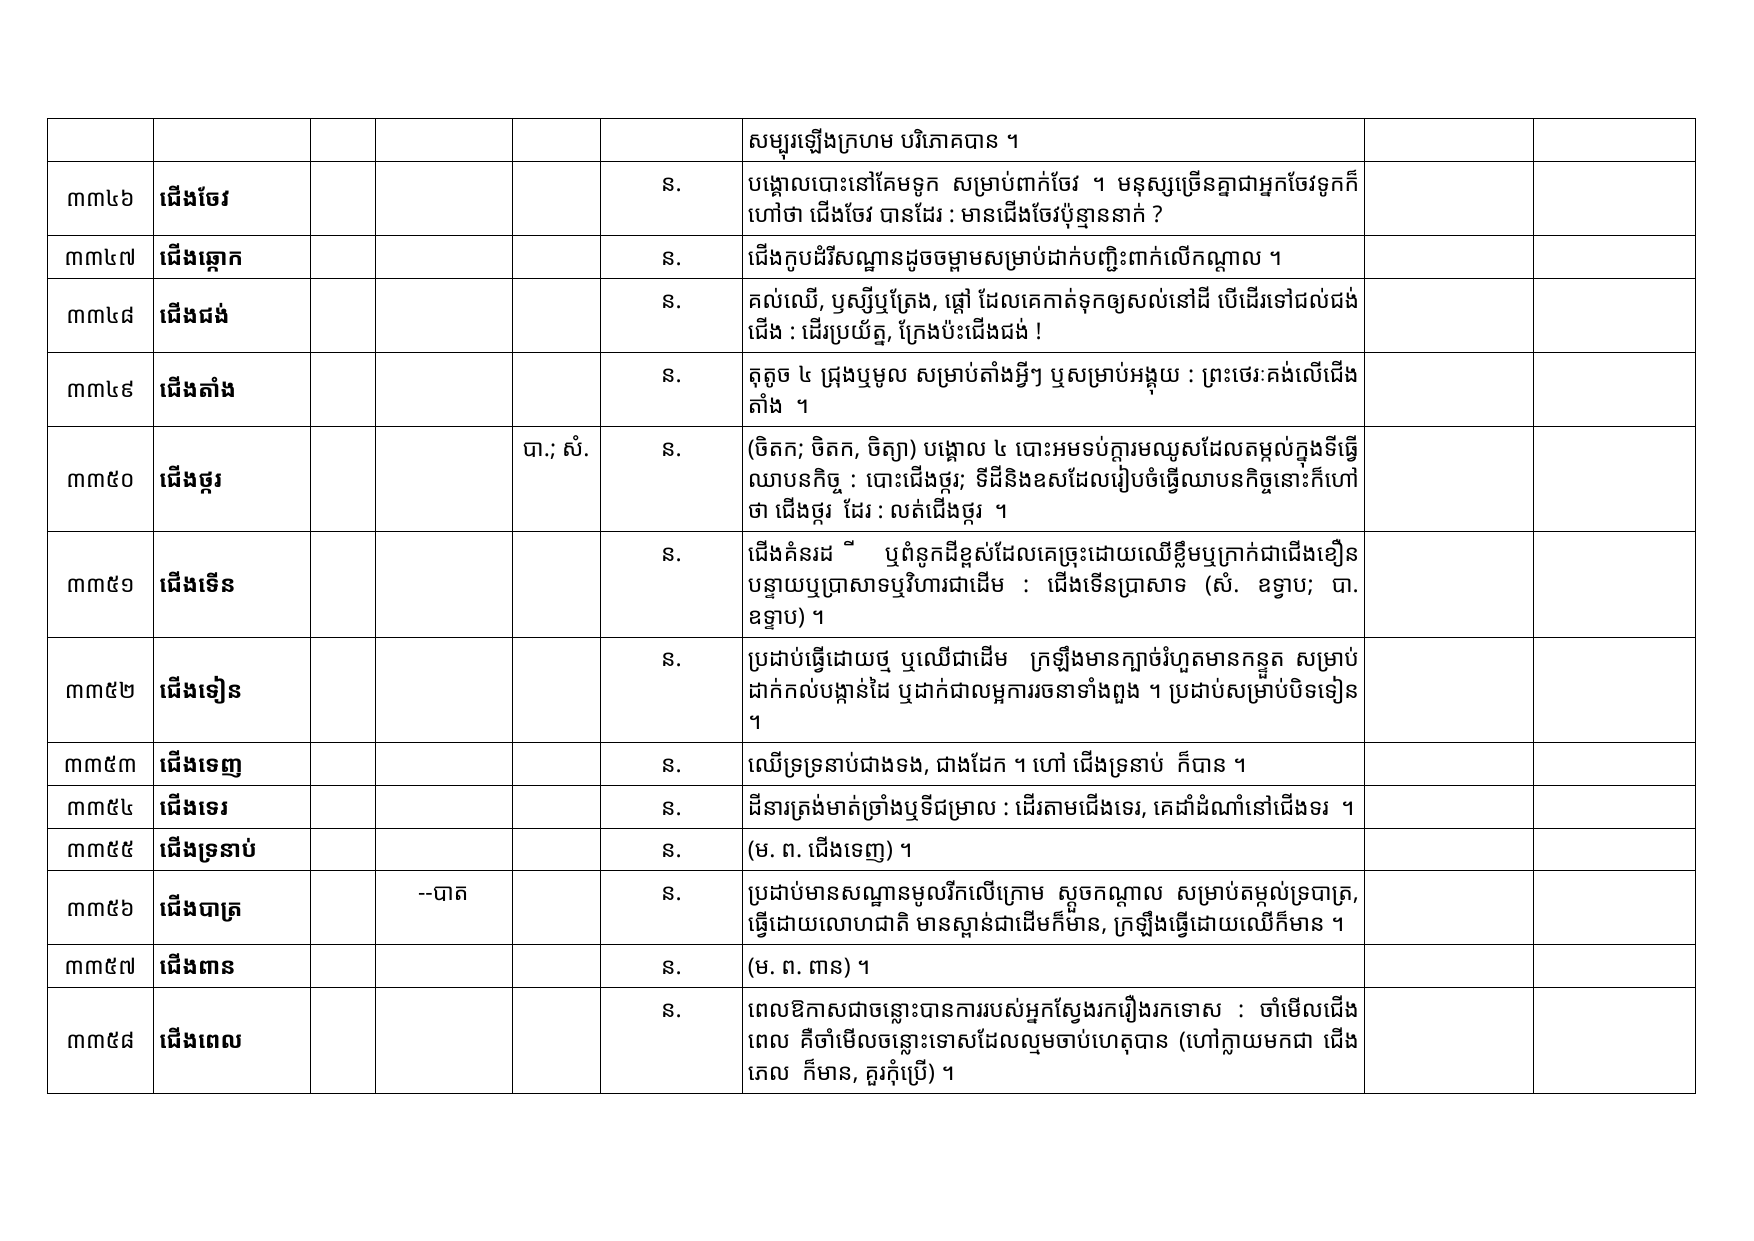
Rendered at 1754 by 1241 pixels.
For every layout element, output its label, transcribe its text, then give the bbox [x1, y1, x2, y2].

table_cell [1534, 743, 1695, 785]
table_cell [154, 119, 310, 161]
table_cell ជើង​ទេញ [154, 743, 310, 785]
table_cell [1365, 829, 1533, 870]
table_cell ន. [601, 353, 742, 426]
table_cell តុ​តូច ៤ ជ្រុង​ឬ​មូល សម្រាប់​តាំង​អ្វី​ៗ ឬ​សម្រាប់​អង្គុយ : ព្រះ​ថេរៈ​គង់​លើ​ជើង​តាំង ។ [743, 353, 1364, 426]
table_cell បង្គោល​បោះ​នៅ​គែម​ទូក សម្រាប់​ពាក់​ចែវ ។ មនុស្ស​ច្រើន​គ្នា​ជា​អ្នក​ចែវ​ទូក​ក៏​ហៅ​ថា ជើង​ចែវ បាន​ដែរ : មាន​ជើង​ចែវ​ប៉ុន្មាន​នាក់ ? [743, 162, 1364, 235]
table_cell ប្រដាប់​មាន​សណ្ឋាន​មូល​រីក​លើ​ក្រោម ស្ដួច​កណ្ដាល សម្រាប់​តម្កល់​ទ្រ​បាត្រ, ធ្វើ​ដោយ​លោហជាតិ មាន​ស្ពាន់​ជាដើម​ក៏​មាន, ក្រឡឹង​ធ្វើ​ដោយ​ឈើ​ក៏​មាន ។ [743, 871, 1364, 944]
table_cell [1365, 236, 1533, 278]
table_cell [376, 532, 512, 637]
table_cell [1365, 162, 1533, 235]
table_cell ន. [601, 532, 742, 637]
table_cell ន. [601, 945, 742, 987]
table_cell ជើង​កូប​ដំរី​សណ្ឋាន​ដូច​ចម្ពាម​សម្រាប់​ដាក់​បញ្ជិះ​ពាក់​លើ​កណ្ដាល ។ [743, 236, 1364, 278]
table_cell ជើង​ទើន [154, 532, 310, 637]
table_cell [1365, 638, 1533, 742]
table_cell [376, 353, 512, 426]
table_cell [1534, 829, 1695, 870]
table_cell [513, 945, 600, 987]
table_cell [376, 786, 512, 827]
table_cell សម្បុរ​ឡើង​ក្រហម បរិភោគ​បាន ។ [743, 119, 1364, 161]
table_cell [376, 829, 512, 870]
table_cell ៣៣៥៤ [48, 786, 153, 827]
table_cell ជើង​ចែវ [154, 162, 310, 235]
table_cell [311, 638, 375, 742]
table_cell [513, 236, 600, 278]
table_cell [311, 945, 375, 987]
table_cell ៣៣៤៩ [48, 353, 153, 426]
table_cell ជើង​ពាន [154, 945, 310, 987]
table_cell [513, 743, 600, 785]
table_cell ជើង​ទេរ [154, 786, 310, 827]
table_cell [1534, 427, 1695, 531]
table_cell [601, 119, 742, 161]
table_cell ជើង​ឆ្កោក [154, 236, 310, 278]
table_cell [1534, 945, 1695, 987]
table_cell [376, 427, 512, 531]
table_cell [376, 236, 512, 278]
table_cell [376, 743, 512, 785]
table_cell [1365, 871, 1533, 944]
table_cell ៣៣៥៥ [48, 829, 153, 870]
table_cell [1534, 353, 1695, 426]
table_cell [311, 532, 375, 637]
table_cell [513, 829, 600, 870]
table_cell ជើង​ថ្ករ [154, 427, 310, 531]
table_cell ន. [601, 279, 742, 352]
table_cell [311, 162, 375, 235]
table_cell [376, 638, 512, 742]
table_cell ជើង​តាំង [154, 353, 310, 426]
table_cell [1534, 988, 1695, 1092]
table_cell (ម. ព. ជើងទេញ) ។ [743, 829, 1364, 870]
table_cell ៣៣៥៣ [48, 743, 153, 785]
table_cell ន. [601, 162, 742, 235]
table_cell [1534, 279, 1695, 352]
table_cell [1365, 532, 1533, 637]
table_cell ៣៣៤៧ [48, 236, 153, 278]
table_cell [376, 945, 512, 987]
table_cell [311, 353, 375, 426]
table_cell [1365, 427, 1533, 531]
table_cell ៣៣៤៨ [48, 279, 153, 352]
table_cell [513, 162, 600, 235]
table_cell [1534, 119, 1695, 161]
table_cell ៣៣៥២ [48, 638, 153, 742]
table_cell ពេល​ឱកាស​ជា​ចន្លោះ​បាន​ការ​របស់​អ្នក​ស្វែង​រក​រឿង​រក​ទោស : ចាំ​មើល​ជើង​ពេល គឺ​ចាំ​មើល​ចន្លោះ​ទោស​ដែល​ល្មម​ចាប់​ហេតុ​បាន (ហៅ​ក្លាយ​មក​ជា ជើង​ភេល ក៏​មាន, គួរ​កុំ​ប្រើ) ។ [743, 988, 1364, 1092]
table_cell [376, 988, 512, 1092]
table_cell [311, 743, 375, 785]
table_cell [311, 427, 375, 531]
table_cell [513, 871, 600, 944]
table_cell [1534, 532, 1695, 637]
table_cell [376, 162, 512, 235]
table_cell [311, 829, 375, 870]
table_cell (ចិតក; ចិតក, ចិត្យា) បង្គោល ៤ បោះ​អម​ទប់​ក្ដារ​មឈូស​ដែល​តម្កល់​ក្នុង​ទី​ធ្វើ​ឈាបនកិច្ច : បោះ​ជើង​ថ្ករ; ទី​ដី​និង​ឧស​ដែល​រៀប​ចំ​ធ្វើ​ឈាបនកិច្ច​នោះ​ក៏​ហៅ​ថា ជើង​ថ្ករ ដែរ : លត់​ជើង​ថ្ករ ។ [743, 427, 1364, 531]
table_cell ៣៣៥៨ [48, 988, 153, 1092]
table_cell ៣៣៥០ [48, 427, 153, 531]
table_cell ជើង​ទៀន [154, 638, 310, 742]
table_cell ៣៣៥១ [48, 532, 153, 637]
table_cell ប្រដាប់​ធ្វើ​ដោយ​ថ្ម ឬ​ឈើ​ជាដើម ក្រឡឹង​មាន​ក្បាច់​រំហួត​មាន​កន្ទួត សម្រាប់​ដាក់​កល់​បង្កាន់​ដៃ ឬ​ដាក់​ជា​លម្អ​ការ​រចនា​ទាំងពួង ។ ប្រដាប់​សម្រាប់​បិទ​ទៀន ។ [743, 638, 1364, 742]
table_cell ជើង​ពេល [154, 988, 310, 1092]
table_cell ន. [601, 743, 742, 785]
table_cell [1534, 162, 1695, 235]
table_cell [513, 353, 600, 426]
table_cell បា.; សំ. [513, 427, 600, 531]
table_cell ន. [601, 829, 742, 870]
table_cell ជើង​ទ្រនាប់ [154, 829, 310, 870]
table_cell ៣៣៥៦ [48, 871, 153, 944]
table_cell ៣៣៤៦ [48, 162, 153, 235]
table_cell [513, 988, 600, 1092]
table_cell [376, 279, 512, 352]
table_cell ន. [601, 988, 742, 1092]
table_cell ន. [601, 871, 742, 944]
table_cell [513, 532, 600, 637]
table_cell [1534, 871, 1695, 944]
table_cell [513, 119, 600, 161]
table_cell ៣៣៥៧ [48, 945, 153, 987]
table_cell [1365, 988, 1533, 1092]
table_cell [1534, 638, 1695, 742]
table_cell ជើង​បាត្រ [154, 871, 310, 944]
table_cell [513, 638, 600, 742]
table_cell [48, 119, 153, 161]
table_cell [513, 786, 600, 827]
table_cell [311, 236, 375, 278]
table_cell [1365, 279, 1533, 352]
table_cell [311, 988, 375, 1092]
table_cell [1365, 353, 1533, 426]
table_cell [513, 279, 600, 352]
table_cell [376, 119, 512, 161]
table_cell [1365, 119, 1533, 161]
table_cell [311, 119, 375, 161]
table_cell (ម. ព. ពាន) ។ [743, 945, 1364, 987]
table_cell --បាត [376, 871, 512, 944]
table_cell ដី​នារ​ត្រង់​មាត់​ច្រាំង​ឬ​ទី​ជម្រាល : ដើរ​តាម​ជើង​ទេរ, គេ​ដាំ​ដំណាំ​នៅ​ជើង​ទរ ។ [743, 786, 1364, 827]
table_cell [1365, 786, 1533, 827]
table_cell [311, 871, 375, 944]
table_cell ជើង​គំនរ​ដី ឬ​ពំនូក​ដី​ខ្ពស់​ដែល​គេ​ច្រុះ​ដោយ​ឈើ​ខ្លឹម​ឬ​ក្រាក់​ជា​ជើង​ខឿន​បន្ទាយ​ឬ​ប្រាសាទ​ឬ​វិហារ​ជាដើម : ជើង​ទើន​ប្រាសាទ (សំ. ឧទ្វាប; បា. ឧទ្ទាប) ។ [743, 532, 1364, 637]
table_cell ន. [601, 236, 742, 278]
table_cell [311, 279, 375, 352]
table_cell [311, 786, 375, 827]
table_cell ន. [601, 638, 742, 742]
table_cell [1534, 236, 1695, 278]
table_cell ន. [601, 427, 742, 531]
table_cell [1365, 743, 1533, 785]
table_cell ជើង​ជង់ [154, 279, 310, 352]
table_cell [1365, 945, 1533, 987]
table_cell [1534, 786, 1695, 827]
table_cell ន. [601, 786, 742, 827]
table_cell ឈើ​ទ្រ​ទ្រនាប់​ជាង​ទង, ជាង​ដែក ។ ហៅ ជើង​ទ្រនាប់ ក៏​បាន ។ [743, 743, 1364, 785]
table_cell គល់​ឈើ, ឫស្សី​ឬ​ត្រែង, ផ្ដៅ ដែល​គេ​កាត់​ទុក​ឲ្យ​សល់​នៅ​ដី បើ​ដើរ​ទៅ​ជល់​ជង់​ជើង : ដើរ​ប្រយ័ត្ន, ក្រែង​ប៉ះ​ជើង​ជង់ ! [743, 279, 1364, 352]
